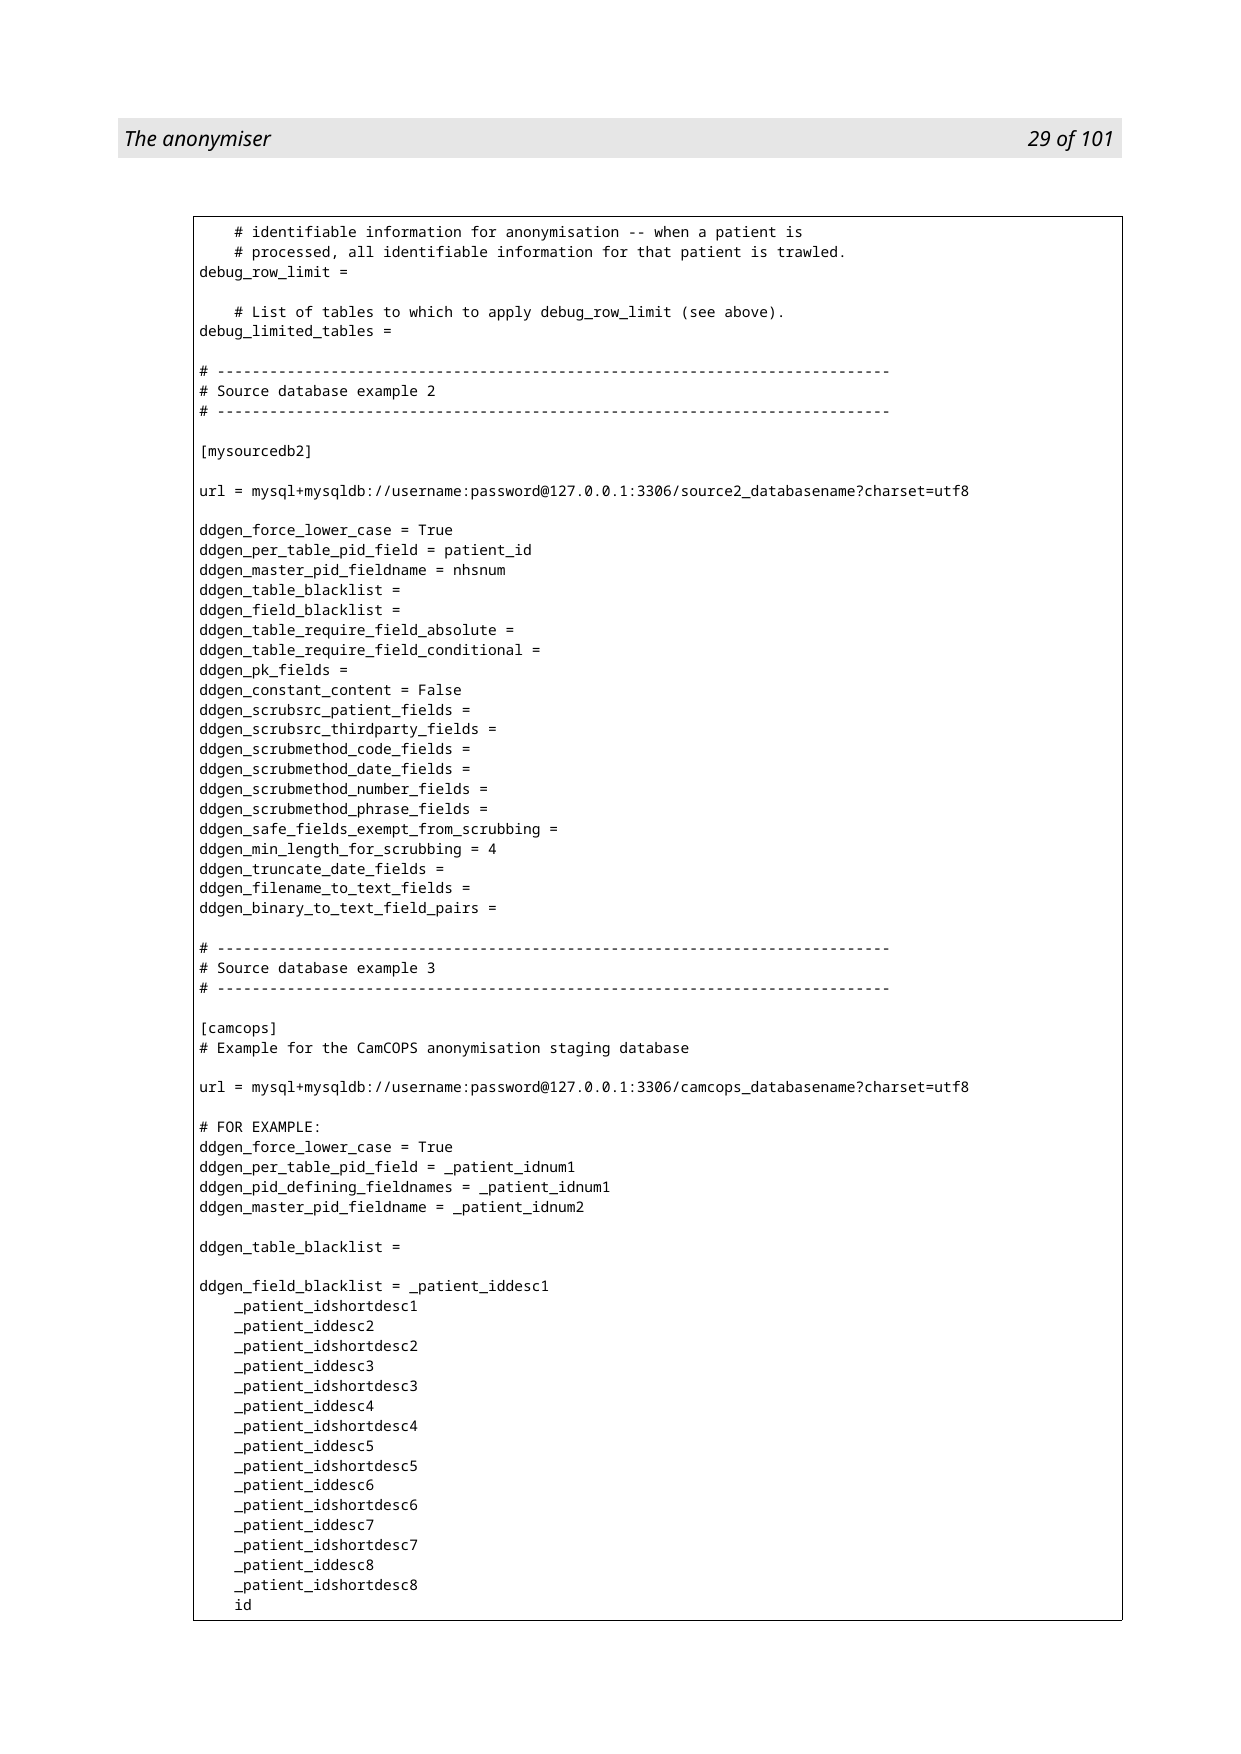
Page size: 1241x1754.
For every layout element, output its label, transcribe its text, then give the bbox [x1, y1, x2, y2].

table_header # identifiable information for anonymisation -- when a patient is # processed, all identifiable information for that patient is trawled. debug_row_limit = # List of tables to which to apply debug_row_limit (see above). debug_limited_tables = # ----------------------------------------------------------------------------- # Source database example 2 # ----------------------------------------------------------------------------- [mysourcedb2] url = mysql+mysqldb://username:password@127.0.0.1:3306/source2_databasename?charset=utf8 ddgen_force_lower_case = True ddgen_per_table_pid_field = patient_id ddgen_master_pid_fieldname = nhsnum ddgen_table_blacklist = ddgen_field_blacklist = ddgen_table_require_field_absolute = ddgen_table_require_field_conditional = ddgen_pk_fields = ddgen_constant_content = False ddgen_scrubsrc_patient_fields = ddgen_scrubsrc_thirdparty_fields = ddgen_scrubmethod_code_fields = ddgen_scrubmethod_date_fields = ddgen_scrubmethod_number_fields = ddgen_scrubmethod_phrase_fields = ddgen_safe_fields_exempt_from_scrubbing = ddgen_min_length_for_scrubbing = 4 ddgen_truncate_date_fields = ddgen_filename_to_text_fields = ddgen_binary_to_text_field_pairs = # ----------------------------------------------------------------------------- # Source database example 3 # ----------------------------------------------------------------------------- [camcops] # Example for the CamCOPS anonymisation staging database url = mysql+mysqldb://username:password@127.0.0.1:3306/camcops_databasename?charset=utf8 # FOR EXAMPLE: ddgen_force_lower_case = True ddgen_per_table_pid_field = _patient_idnum1 ddgen_pid_defining_fieldnames = _patient_idnum1 ddgen_master_pid_fieldname = _patient_idnum2 ddgen_table_blacklist = ddgen_field_blacklist = _patient_iddesc1 _patient_idshortdesc1 _patient_iddesc2 _patient_idshortdesc2 _patient_iddesc3 _patient_idshortdesc3 _patient_iddesc4 _patient_idshortdesc4 _patient_iddesc5 _patient_idshortdesc5 _patient_iddesc6 _patient_idshortdesc6 _patient_iddesc7 _patient_idshortdesc7 _patient_iddesc8 _patient_idshortdesc8 id [194, 217, 1122, 1620]
